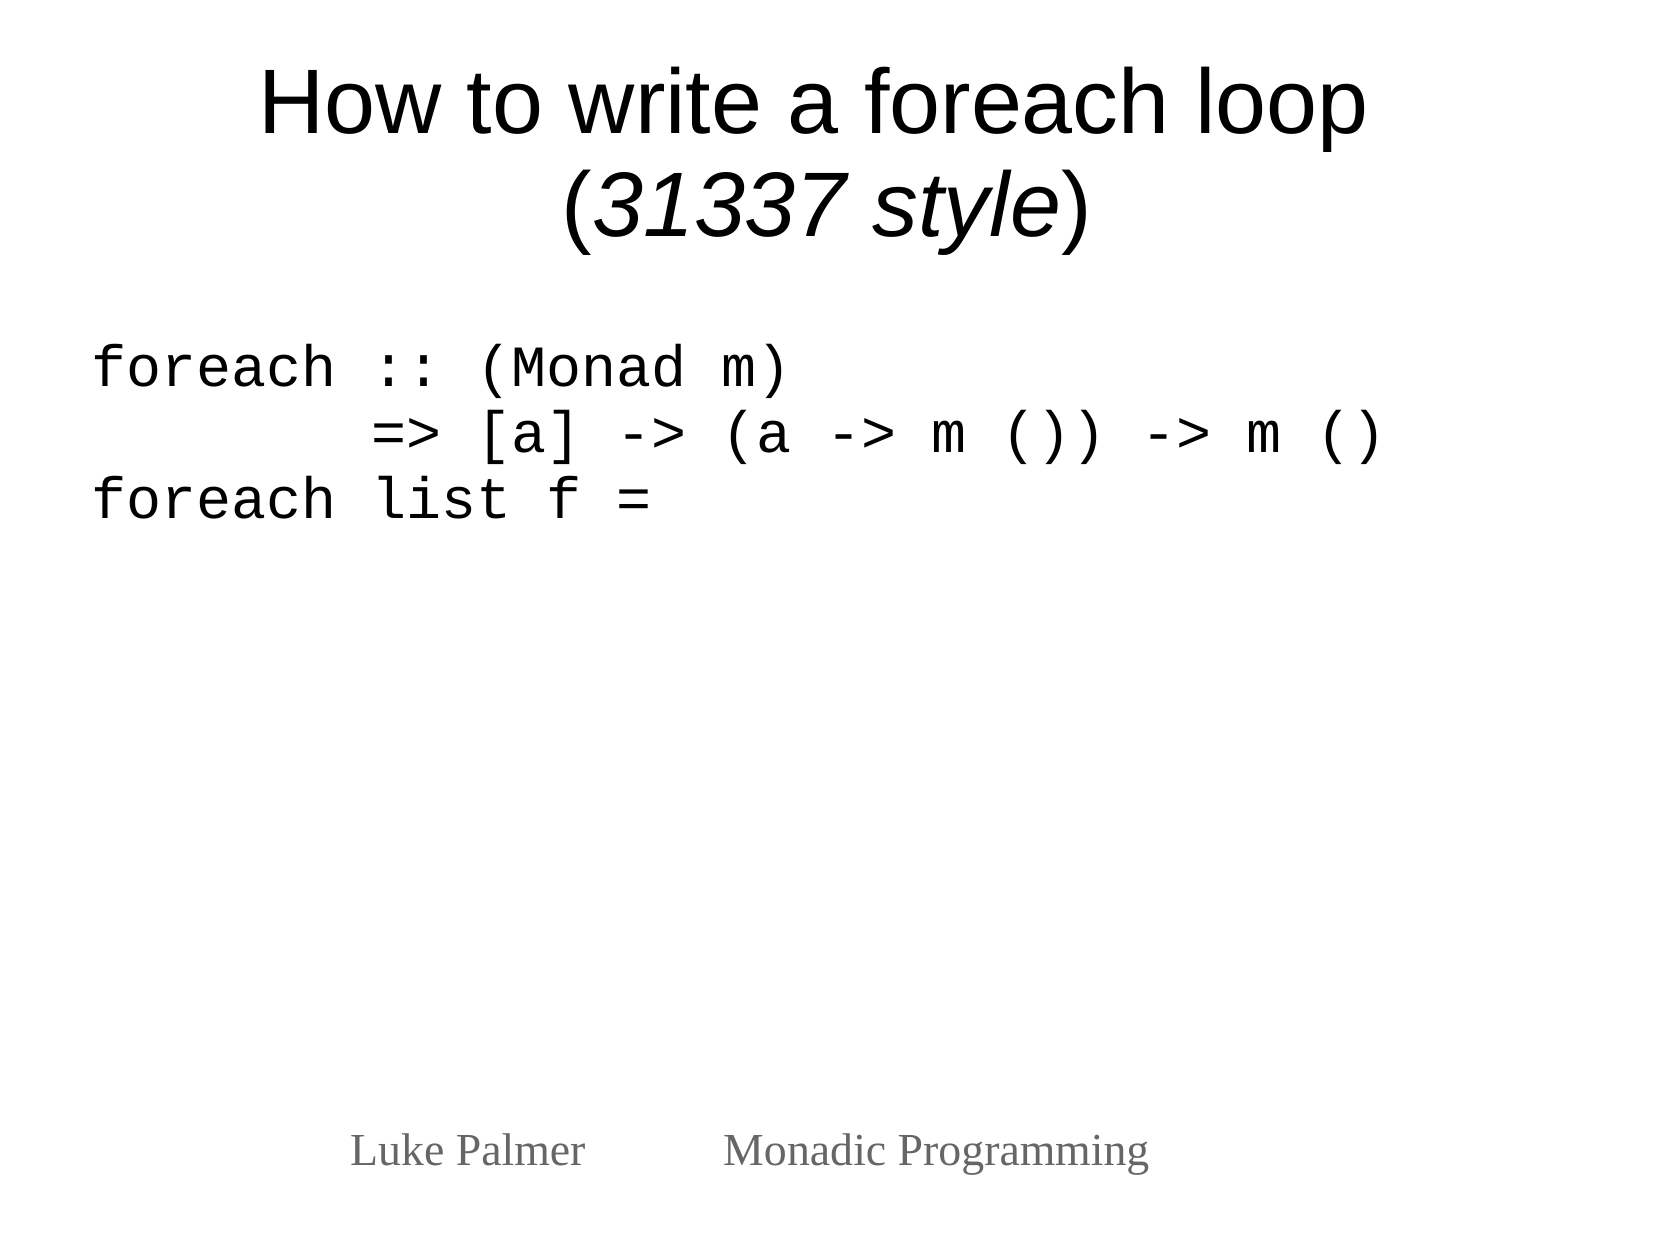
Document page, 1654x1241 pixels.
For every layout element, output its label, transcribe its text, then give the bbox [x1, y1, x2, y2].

title How to write a foreach loop (31337 style) [82, 49, 1571, 257]
text_box foreach :: (Monad m) => [a] -> (a -> m ()) -> m () foreach list f = [75, 328, 1651, 611]
